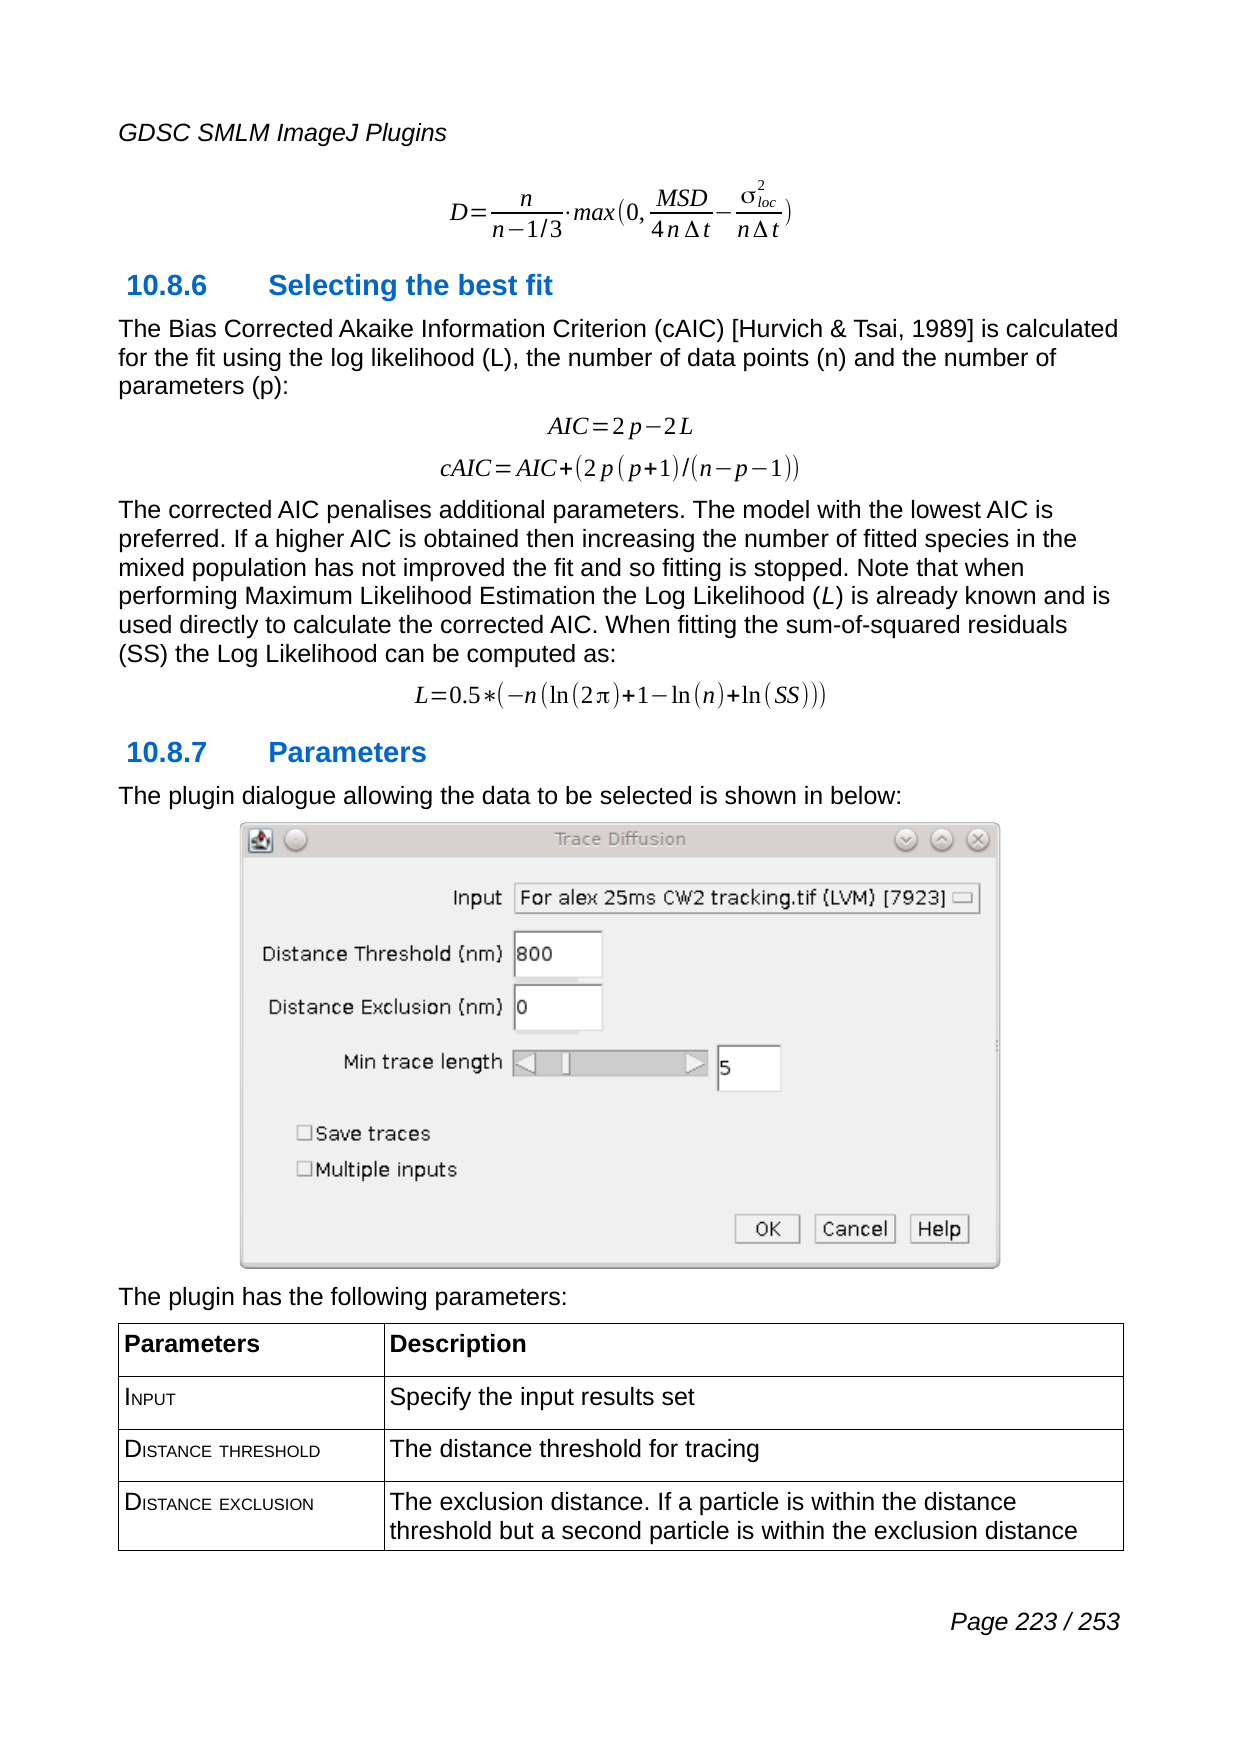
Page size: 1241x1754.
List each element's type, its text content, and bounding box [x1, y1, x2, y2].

text The plugin dialogue allowing the data to be selected is shown in below: [118, 781, 1122, 810]
table_cell Input [119, 1377, 384, 1428]
table_cell Distance threshold [119, 1430, 384, 1481]
table_cell Specify the input results set [385, 1377, 1123, 1428]
text The Bias Corrected Akaike Information Criterion (cAIC) [Hurvich & Tsai, 1989] is calculated for the fit using the log likelihood (L), the number of data points (n) and the number of parameters (p): [118, 314, 1122, 400]
table_cell Distance exclusion [119, 1482, 384, 1550]
text The plugin has the following parameters: [118, 1282, 1122, 1310]
table_cell The distance threshold for tracing [385, 1430, 1123, 1481]
table_header Parameters [119, 1324, 384, 1376]
subtitle Parameters [118, 735, 1122, 768]
table_header Description [385, 1324, 1123, 1376]
picture [239, 822, 1001, 1269]
text The corrected AIC penalises additional parameters. The model with the lowest AIC is preferred. If a higher AIC is obtained then increasing the number of fitted species in the mixed population has not improved the fit and so fitting is stopped. Note that when performing Maximum Likelihood Estimation the Log Likelihood (L) is already known and is used directly to calculate the corrected AIC. When fitting the sum-of-squared residuals (SS) the Log Likelihood can be computed as: [118, 495, 1122, 668]
table_cell The exclusion distance. If a particle is within the distance threshold but a second particle is within the exclusion distance [385, 1482, 1123, 1550]
subtitle Selecting the best fit [118, 268, 1122, 301]
